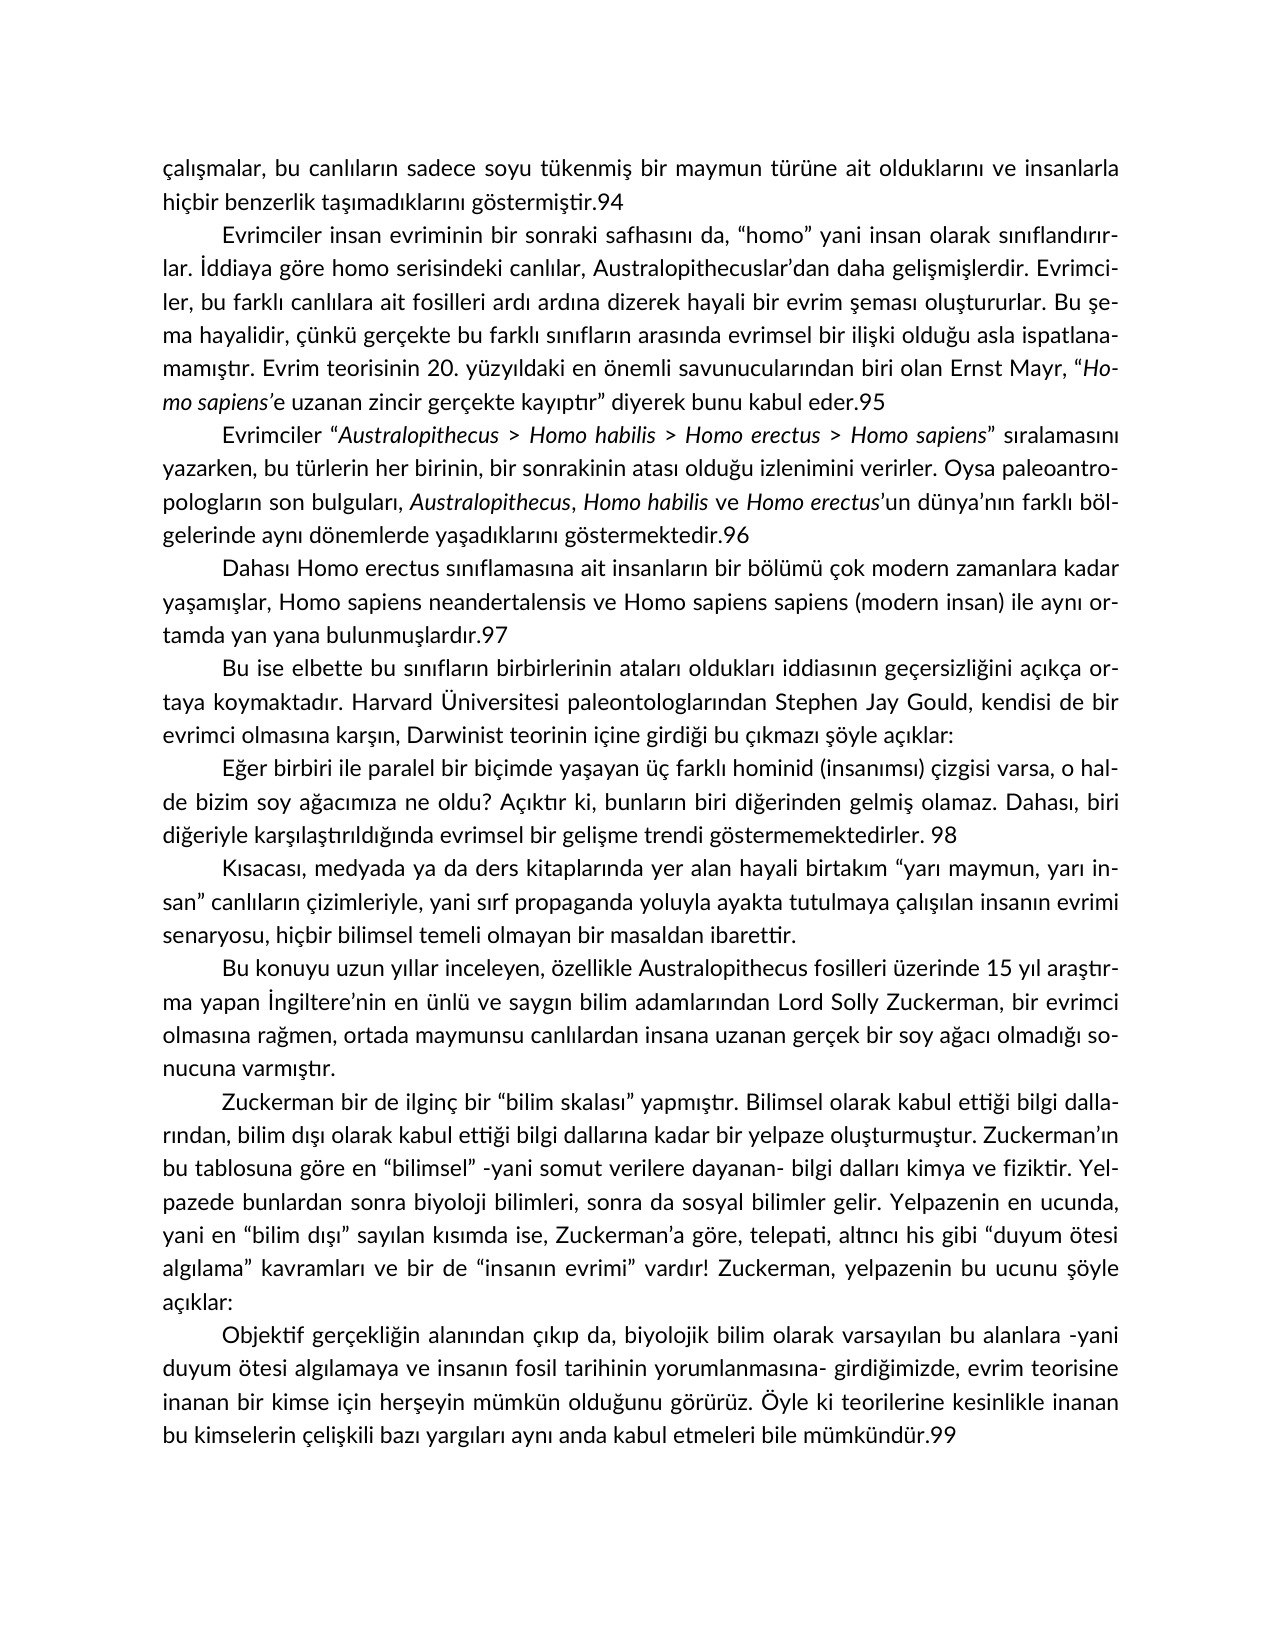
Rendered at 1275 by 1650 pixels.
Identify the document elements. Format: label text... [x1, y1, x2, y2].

text Kı­sa­ca­sı, med­ya­da ya da ders ki­tap­la­rın­da yer alan ha­ya­li bir­ta­kım “ya­rı may­mun, ya­rı in­san” can­lı­la­rın çi­zim­le­riy­le, ya­ni sırf pro­pa­gan­da yo­luy­la ayak­ta tu­tul­ma­ya ça­lı­şı­lan in­sa­nın ev­ri­mi se­nar­yo­su, hiç­bir bi­lim­sel te­me­li ol­ma­yan bir ma­sal­dan iba­ret­tir. [162, 850, 1119, 950]
text Ev­rim­ci­ler “Aust­ra­lo­pit­he­cus > Ho­mo ha­bi­lis > Ho­mo erec­tus > Ho­mo sa­pi­ens” sı­ra­la­ma­sı­nı ya­zar­ken, bu tür­le­rin her bi­ri­nin, bir son­ra­ki­nin ata­sı ol­du­ğu iz­le­ni­mi­ni ve­rir­ler. Oy­sa pa­le­oant­ro­po­log­la­rın son bul­gu­la­rı, Aust­ra­lo­pit­he­cus, Ho­mo ha­bi­lis ve Ho­mo erec­tus’un dün­ya’nın fark­lı böl­ge­le­rin­de ay­nı dö­nem­ler­de ya­şa­dık­la­rı­nı gös­ter­mek­te­dir.96 [162, 417, 1119, 550]
text Bu ko­nu­yu uzun yıl­lar in­ce­le­yen, özel­lik­le Aust­ra­lo­pit­he­cus fo­sil­le­ri üze­rin­de 15 yıl araş­tır­ma ya­pan İn­gil­te­re’nin en ün­lü ve say­gın bi­lim adam­la­rın­dan Lord Solly Zuc­ker­man, bir ev­rim­ci ol­ma­sı­na rağ­men, or­ta­da may­mun­su can­lı­lar­dan in­sa­na uza­nan ger­çek bir soy ağa­cı ol­ma­dı­ğı so­nu­cu­na var­mış­tır. [162, 950, 1119, 1083]
text Bu ise el­bet­te bu sı­nıf­la­rın bir­bir­le­ri­nin ata­la­rı ol­duk­la­rı id­di­ası­nın ge­çer­siz­li­ği­ni açık­ça or­ta­ya koy­mak­ta­dır. Har­vard Üni­ver­si­te­si pa­le­on­to­log­la­rın­dan Step­hen Jay Go­uld, ken­di­si de bir ev­rim­ci ol­ma­sı­na kar­şın, Dar­wi­nist te­ori­nin içi­ne gir­di­ği bu çık­ma­zı şöy­le açık­lar: [162, 650, 1119, 750]
text Ob­jek­tif ger­çek­li­ğin ala­nın­dan çı­kıp da, bi­yo­lo­jik bi­lim ola­rak var­sa­yı­lan bu alan­la­ra -ya­ni du­yum öte­si al­gı­la­ma­ya ve in­sa­nın fo­sil ta­ri­hi­nin yo­rum­lan­ma­sı­na- gir­di­ği­miz­de, ev­rim te­ori­si­ne ina­nan bir kim­se için her­şe­yin müm­kün ol­du­ğu­nu gö­rü­rüz. Öy­le ki te­ori­le­ri­ne ke­sin­lik­le ina­nan bu kim­se­le­rin çe­liş­ki­li ba­zı yar­gı­la­rı ay­nı an­da ka­bul et­me­le­ri bi­le müm­kün­dür.99 [162, 1317, 1119, 1450]
text ça­lış­ma­lar, bu can­lı­la­rın sa­de­ce so­yu tü­ken­miş bir may­mun tü­rü­ne ait ol­duk­la­rı­nı ve in­san­lar­la hiç­bir ben­zer­lik ta­şı­ma­dık­la­rı­nı gös­ter­miş­tir.94 [162, 150, 1119, 217]
text Eğer bir­bi­ri ile pa­ra­lel bir bi­çim­de ya­şa­yan üç fark­lı ho­mi­nid (in­sa­nım­sı) çiz­gi­si var­sa, o hal­de bi­zim soy ağa­cı­mı­za ne ol­du? Açık­tır ki, bun­la­rın bi­ri di­ğe­rin­den gel­miş ola­maz. Da­ha­sı, bi­ri di­ğe­riy­le kar­şı­laş­tı­rıl­dı­ğın­da ev­rim­sel bir ge­liş­me tren­di gös­ter­me­mek­te­dir­ler. 98 [162, 750, 1119, 850]
text Da­ha­sı Ho­mo erec­tus sı­nıf­la­ma­sı­na ait in­san­la­rın bir bö­lü­mü çok mo­dern za­man­la­ra ka­dar ya­şa­mış­lar, Ho­mo sa­pi­ens ne­an­der­ta­len­sis ve Ho­mo sa­pi­ens sa­pi­ens (mo­dern in­san) ile ay­nı or­tam­da yan ya­na bu­lun­muş­lar­dır.97 [162, 550, 1119, 650]
text Ev­rim­ci­ler in­san ev­ri­mi­nin bir son­ra­ki saf­ha­sı­nı da, “ho­mo” ya­ni in­san ola­rak sı­nıf­lan­dı­rır­lar. İd­di­aya gö­re ho­mo se­ri­sin­de­ki can­lı­lar, Aust­ra­lo­pit­he­cus­lar’dan da­ha ge­liş­miş­ler­dir. Ev­rim­ci­ler, bu fark­lı can­lı­la­ra ait fo­sil­le­ri ar­dı ar­dı­na di­ze­rek ha­ya­li bir ev­rim şe­ma­sı oluş­tu­rur­lar. Bu şe­ma ha­ya­li­dir, çün­kü ger­çek­te bu fark­lı sı­nıf­la­rın ara­sın­da ev­rim­sel bir iliş­ki ol­du­ğu as­la is­pat­la­na­ma­mış­tır. Ev­rim te­ori­si­nin 20. yüz­yıl­da­ki en önem­li sa­vu­nu­cu­la­rın­dan bi­ri olan Ernst Mayr, “Ho­mo sa­pi­ens’e uza­nan zin­cir ger­çek­te ka­yıp­tır” di­ye­rek bu­nu ka­bul eder.95 [162, 217, 1119, 417]
text Zuc­ker­man bir de il­ginç bir “bi­lim ska­la­sı” yap­mış­tır. Bi­lim­sel ola­rak ka­bul et­ti­ği bil­gi dal­la­rın­dan, bi­lim dı­şı ola­rak ka­bul et­ti­ği bil­gi dal­la­rı­na ka­dar bir yel­pa­ze oluş­tur­muş­tur. Zuc­ker­man’ın bu tab­lo­su­na gö­re en “bi­lim­sel” -ya­ni so­mut ve­ri­le­re da­ya­nan- bil­gi dal­la­rı kim­ya ve fi­zik­tir. Yel­pa­ze­de bun­lar­dan son­ra bi­yo­lo­ji bi­lim­le­ri, son­ra da sos­yal bi­lim­ler ge­lir. Yel­pa­ze­nin en ucun­da, ya­ni en “bi­lim dı­şı” sa­yı­lan kı­sım­da ise, Zuc­ker­man’a gö­re, te­le­pa­ti, al­tın­cı his gi­bi “du­yum öte­si al­gı­la­ma” kav­ram­la­rı ve bir de “in­sa­nın ev­ri­mi” var­dır! Zuc­ker­man, yel­pa­ze­nin bu ucu­nu şöy­le açık­lar: [162, 1083, 1119, 1317]
